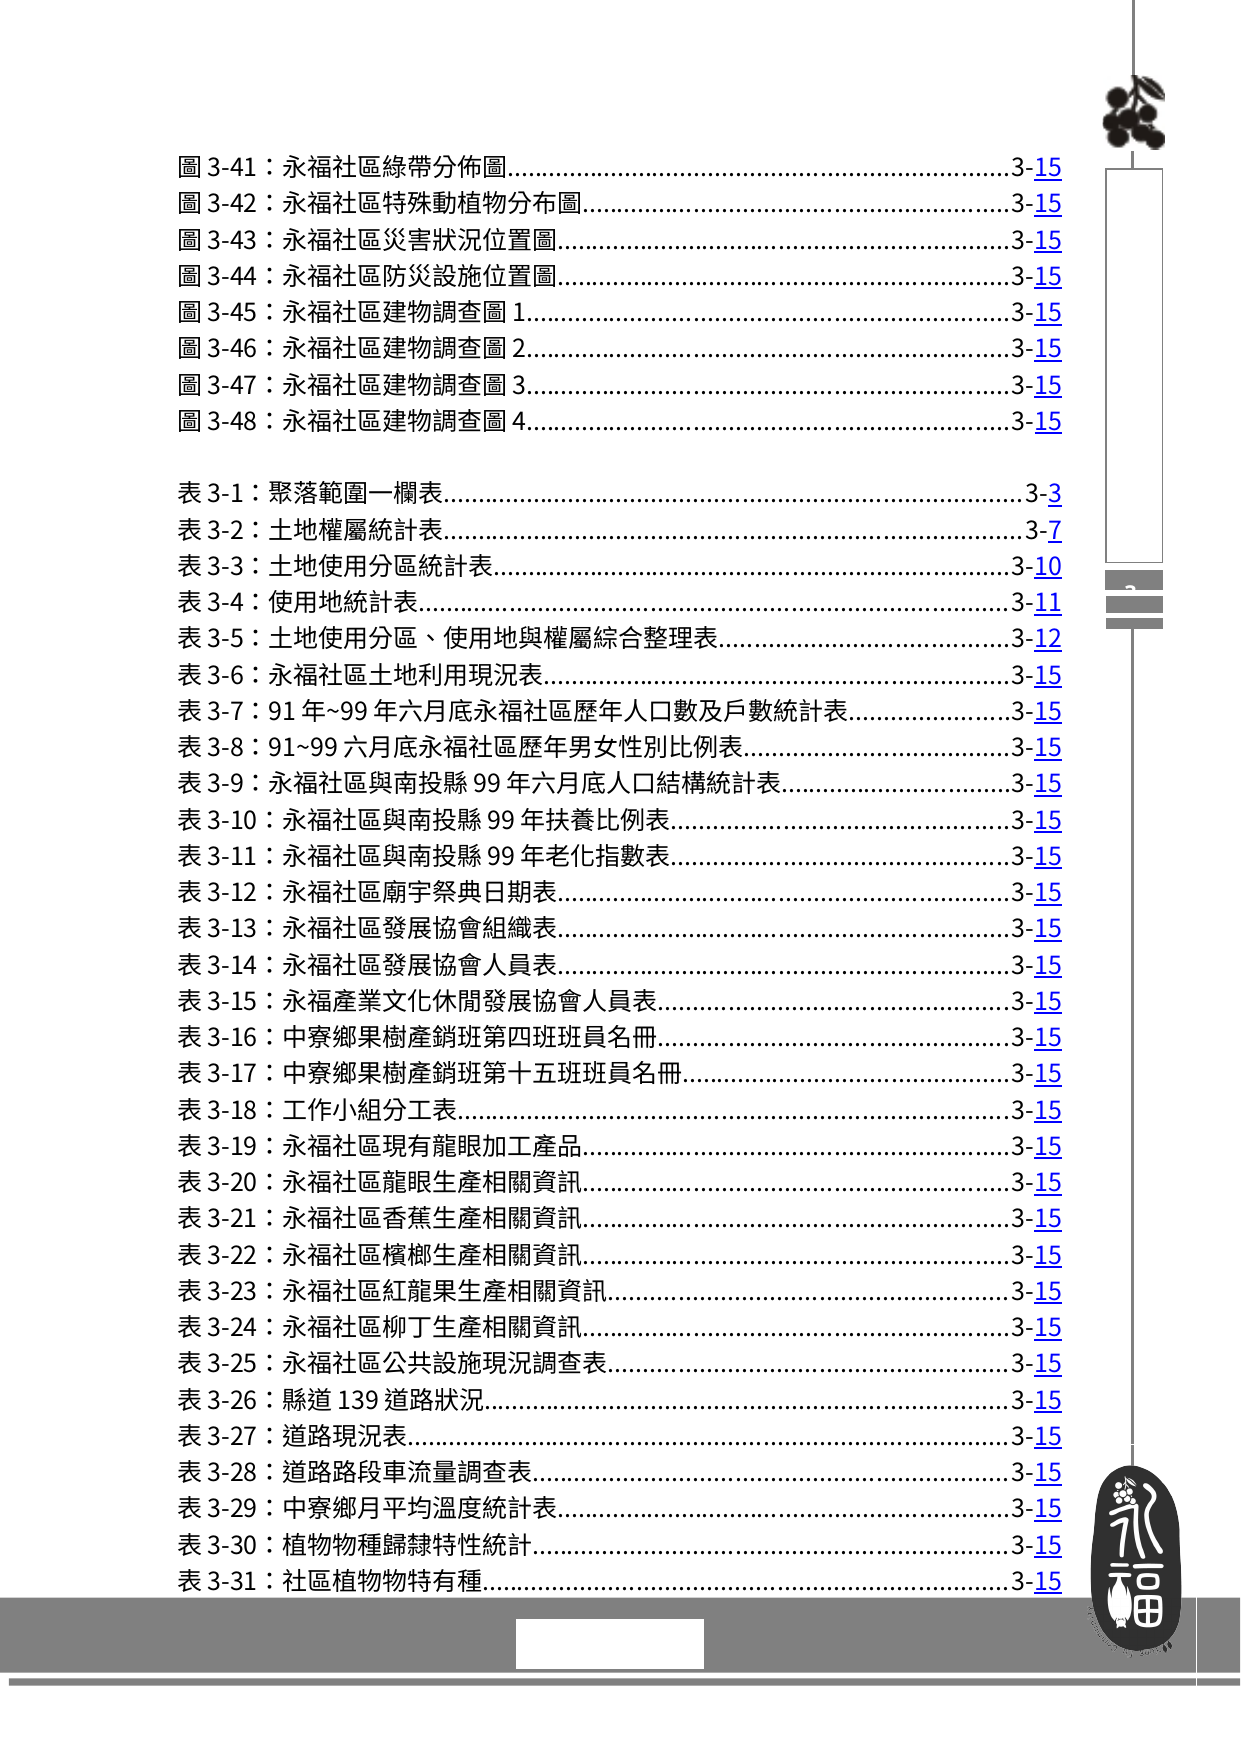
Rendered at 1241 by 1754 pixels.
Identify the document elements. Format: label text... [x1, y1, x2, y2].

text 表3-18：工作小組分工表 3-15 [177, 1090, 1063, 1126]
text 表3-15：永福產業文化休閒發展協會人員表 3-15 [177, 981, 1063, 1018]
text 表3-16：中寮鄉果樹產銷班第四班班員名冊 3-15 [177, 1018, 1063, 1054]
text 表3-13：永福社區發展協會組織表 3-15 [177, 909, 1063, 945]
text 表3-5：土地使用分區、使用地與權屬綜合整理表 3-12 [177, 619, 1063, 655]
text 表3-19：永福社區現有龍眼加工產品 3-15 [177, 1126, 1063, 1163]
text 表3-17：中寮鄉果樹產銷班第十五班班員名冊 3-15 [177, 1054, 1063, 1090]
picture [1102, 75, 1165, 150]
text 圖3-41：永福社區綠帶分佈圖 3-15 [177, 148, 1063, 184]
text 圖3-43：永福社區災害狀況位置圖 3-15 [177, 220, 1063, 256]
text 表3-11：永福社區與南投縣99年老化指數表 3-15 [177, 836, 1063, 873]
text 表3-6：永福社區土地利用現況表 3-15 [177, 655, 1063, 691]
text 圖3-48：永福社區建物調查圖4 3-15 [177, 401, 1063, 438]
text 表3-10：永福社區與南投縣99年扶養比例表 3-15 [177, 800, 1063, 836]
text 表3-21：永福社區香蕉生產相關資訊 3-15 [177, 1199, 1063, 1235]
text 圖3-45：永福社區建物調查圖1 3-15 [177, 293, 1063, 329]
text 圖3-46：永福社區建物調查圖2 3-15 [177, 329, 1063, 365]
text 表3-2：土地權屬統計表 3-7 [177, 510, 1063, 546]
text 圖3-44：永福社區防災設施位置圖 3-15 [177, 256, 1063, 293]
text 表3-22：永福社區檳榔生產相關資訊 3-15 [177, 1235, 1063, 1271]
text 表3-29：中寮鄉月平均溫度統計表 3-15 [177, 1489, 1063, 1525]
text 表3-30：植物物種歸隸特性統計 3-15 [177, 1525, 1063, 1561]
text 表3-7：91年~99年六月底永福社區歷年人口數及戶數統計表 3-15 [177, 691, 1063, 728]
text 表3-23：永福社區紅龍果生產相關資訊 3-15 [177, 1271, 1063, 1308]
text 表3-14：永福社區發展協會人員表 3-15 [177, 945, 1063, 981]
text 表3-28：道路路段車流量調查表 3-15 [177, 1453, 1063, 1489]
text 表3-24：永福社區柳丁生產相關資訊 3-15 [177, 1308, 1063, 1344]
text 表3-12：永福社區廟宇祭典日期表 3-15 [177, 873, 1063, 909]
text 表3-3：土地使用分區統計表 3-10 [177, 546, 1063, 583]
text 表3-31：社區植物物特有種 3-15 [177, 1561, 1063, 1597]
text 表3-9：永福社區與南投縣99年六月底人口結構統計表 3-15 [177, 764, 1063, 800]
text 表3-25：永福社區公共設施現況調查表 3-15 [177, 1344, 1063, 1380]
text 表3-8：91~99六月底永福社區歷年男女性別比例表 3-15 [177, 728, 1063, 764]
text 表3-4：使用地統計表 3-11 [177, 583, 1063, 619]
text 表3-26：縣道139道路狀況 3-15 [177, 1380, 1063, 1416]
text 表3-20：永福社區龍眼生產相關資訊 3-15 [177, 1163, 1063, 1199]
text 表3-1：聚落範圍一欄表 3-3 [177, 474, 1063, 510]
text 圖3-42：永福社區特殊動植物分布圖 3-15 [177, 184, 1063, 220]
text 圖3-47：永福社區建物調查圖3 3-15 [177, 365, 1063, 401]
text 表3-27：道路現況表 3-15 [177, 1416, 1063, 1453]
